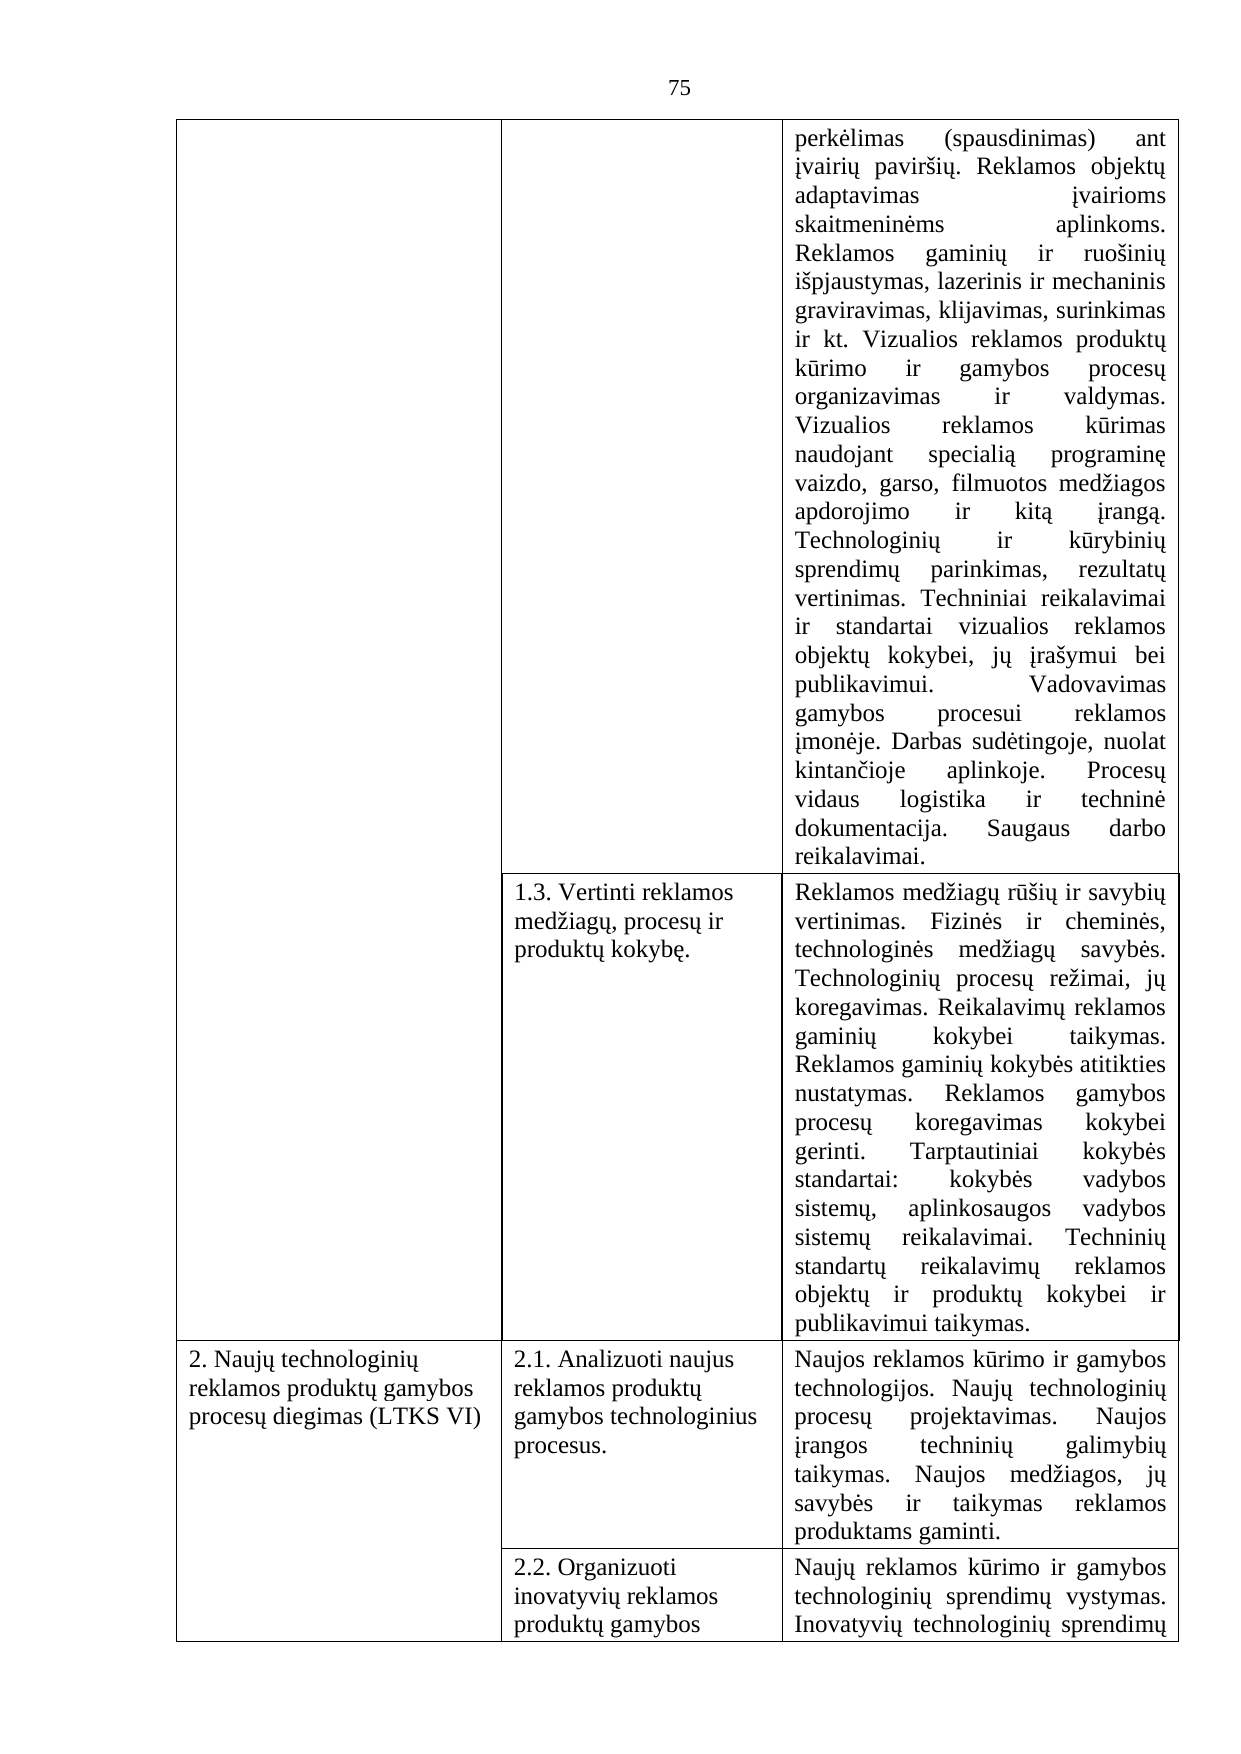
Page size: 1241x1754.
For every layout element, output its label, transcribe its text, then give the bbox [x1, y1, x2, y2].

table_cell [177, 120, 501, 1340]
table_cell 2.1. Analizuoti naujus reklamos produktų gamybos technologinius procesus. [502, 1341, 782, 1548]
table_cell 2.2. Organizuoti inovatyvių reklamos produktų gamybos [502, 1549, 782, 1641]
table_cell 1.3. Vertinti reklamos medžiagų, procesų ir produktų kokybę. [503, 874, 781, 1340]
table_cell Naujų reklamos kūrimo ir gamybos technologinių sprendimų vystymas. Inovatyvių technologinių sprendimų [783, 1549, 1178, 1641]
table_cell Reklamos medžiagų rūšių ir savybių vertinimas. Fizinės ir cheminės, technologinės medžiagų savybės. Technologinių procesų režimai, jų koregavimas. Reikalavimų reklamos gaminių kokybei taikymas. Reklamos gaminių kokybės atitikties nustatymas. Reklamos gamybos procesų koregavimas kokybei gerinti. Tarptautiniai kokybės standartai: kokybės vadybos sistemų, aplinkosaugos vadybos sistemų reikalavimai. Techninių standartų reikalavimų reklamos objektų ir produktų kokybei ir publikavimui taikymas. [783, 874, 1178, 1340]
table_cell [502, 120, 782, 873]
table_cell 2. Naujų technologinių reklamos produktų gamybos procesų diegimas (LTKS VI) [177, 1341, 501, 1641]
table_cell perkėlimas (spausdinimas) ant įvairių paviršių. Reklamos objektų adaptavimas įvairioms skaitmeninėms aplinkoms. Reklamos gaminių ir ruošinių išpjaustymas, lazerinis ir mechaninis graviravimas, klijavimas, surinkimas ir kt. Vizualios reklamos produktų kūrimo ir gamybos procesų organizavimas ir valdymas. Vizualios reklamos kūrimas naudojant specialią programinę vaizdo, garso, filmuotos medžiagos apdorojimo ir kitą įrangą. Technologinių ir kūrybinių sprendimų parinkimas, rezultatų vertinimas. Techniniai reikalavimai ir standartai vizualios reklamos objektų kokybei, jų įrašymui bei publikavimui. Vadovavimas gamybos procesui reklamos įmonėje. Darbas sudėtingoje, nuolat kintančioje aplinkoje. Procesų vidaus logistika ir techninė dokumentacija. Saugaus darbo reikalavimai. [783, 120, 1178, 873]
table_cell Naujos reklamos kūrimo ir gamybos technologijos. Naujų technologinių procesų projektavimas. Naujos įrangos techninių galimybių taikymas. Naujos medžiagos, jų savybės ir taikymas reklamos produktams gaminti. [783, 1341, 1178, 1548]
